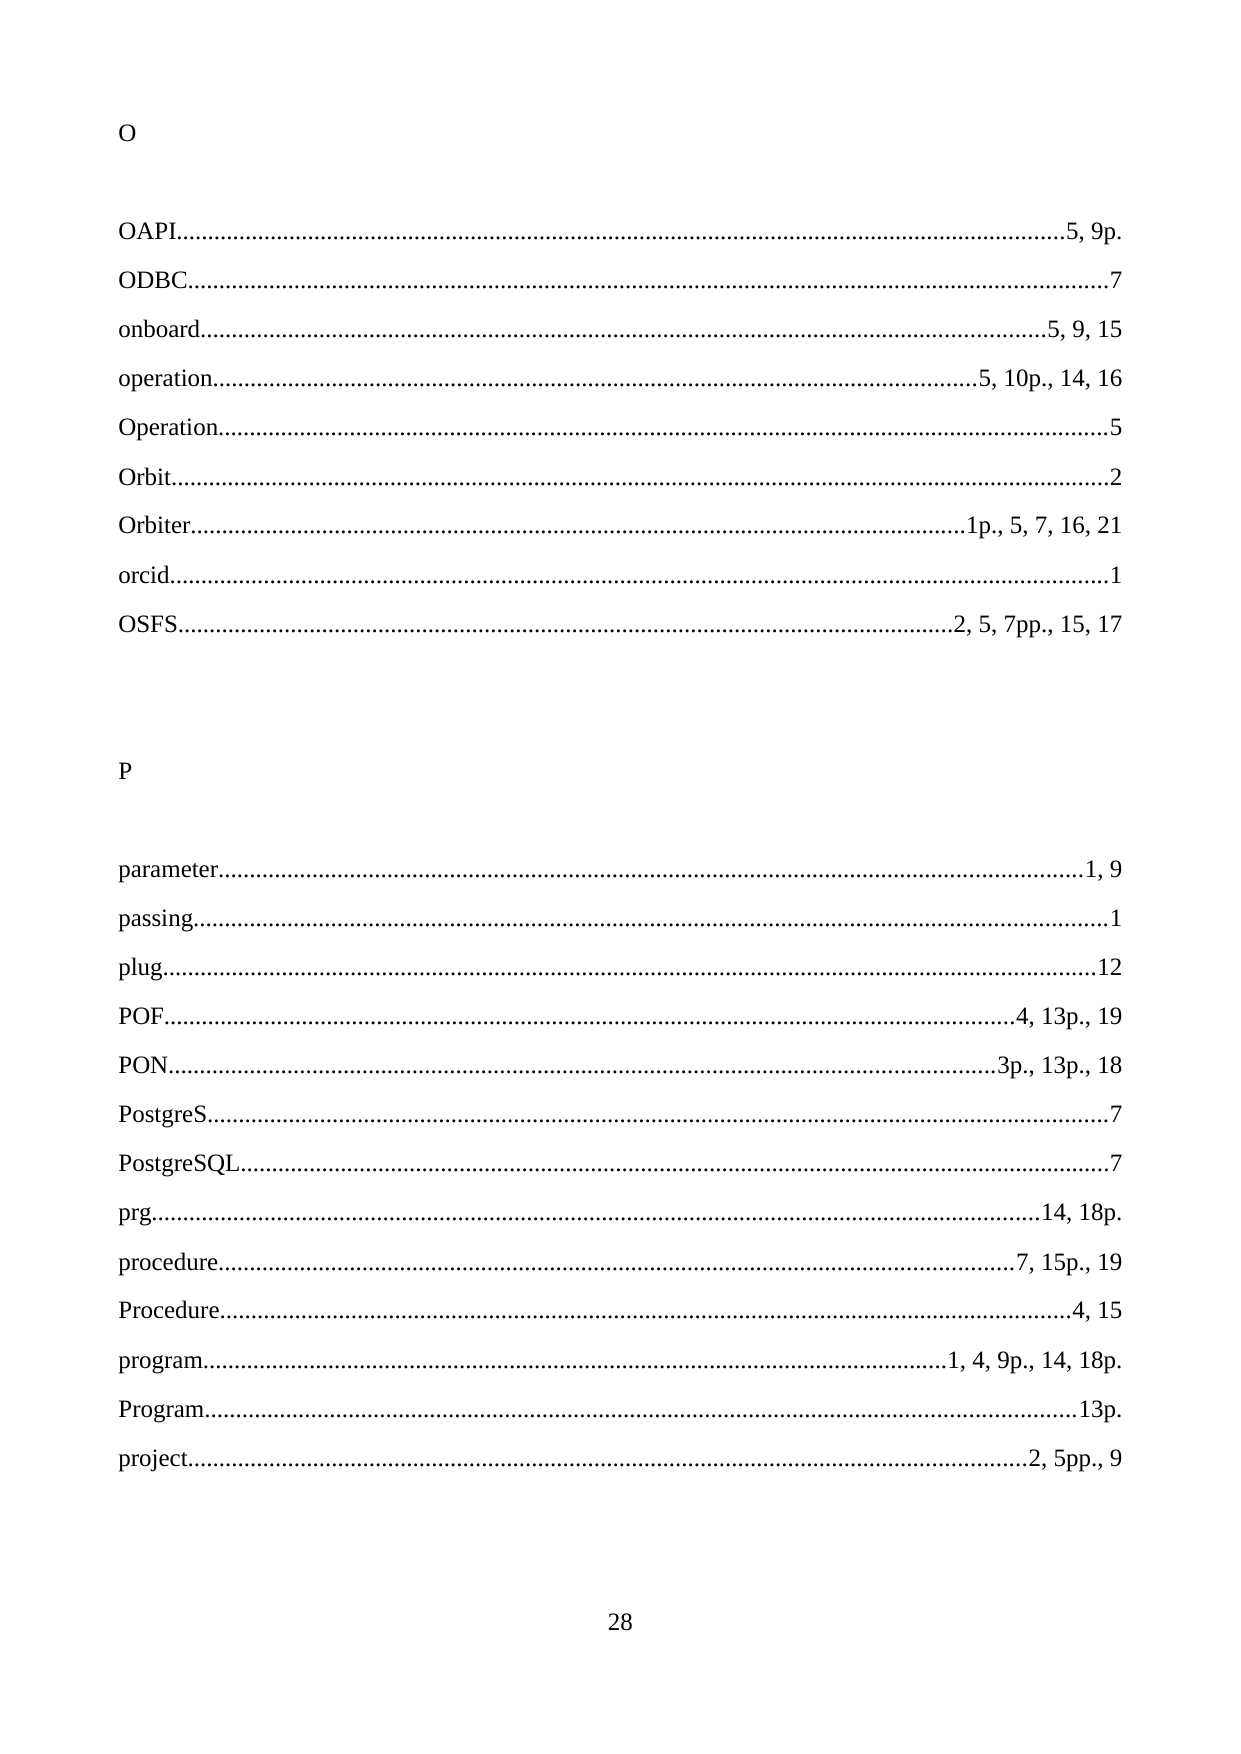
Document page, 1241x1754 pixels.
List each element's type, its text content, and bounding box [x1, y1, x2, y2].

text PostgreSQL 7 [118, 1148, 1122, 1177]
text passing 1 [118, 903, 1122, 932]
text orcid 1 [118, 560, 1122, 588]
text Orbiter 1p., 5, 7, 16, 21 [118, 511, 1122, 539]
text POF 4, 13p., 19 [118, 1001, 1122, 1030]
text parameter 1, 9 [118, 854, 1122, 883]
text OAPI 5, 9p. [118, 216, 1122, 245]
text project 2, 5pp., 9 [118, 1443, 1122, 1472]
text PostgreS 7 [118, 1099, 1122, 1128]
text prg 14, 18p. [118, 1197, 1122, 1226]
text program 1, 4, 9p., 14, 18p. [118, 1345, 1122, 1373]
text Operation 5 [118, 412, 1122, 441]
text ODBC 7 [118, 265, 1122, 294]
text Orbit 2 [118, 462, 1122, 490]
text P [118, 756, 1122, 785]
text procedure 7, 15p., 19 [118, 1247, 1122, 1275]
text PON 3p., 13p., 18 [118, 1050, 1122, 1079]
text onboard 5, 9, 15 [118, 314, 1122, 343]
text Procedure 4, 15 [118, 1296, 1122, 1324]
text plug 12 [118, 952, 1122, 981]
text OSFS 2, 5, 7pp., 15, 17 [118, 609, 1122, 637]
text Program 13p. [118, 1394, 1122, 1422]
text operation 5, 10p., 14, 16 [118, 363, 1122, 392]
text O [118, 118, 1122, 147]
